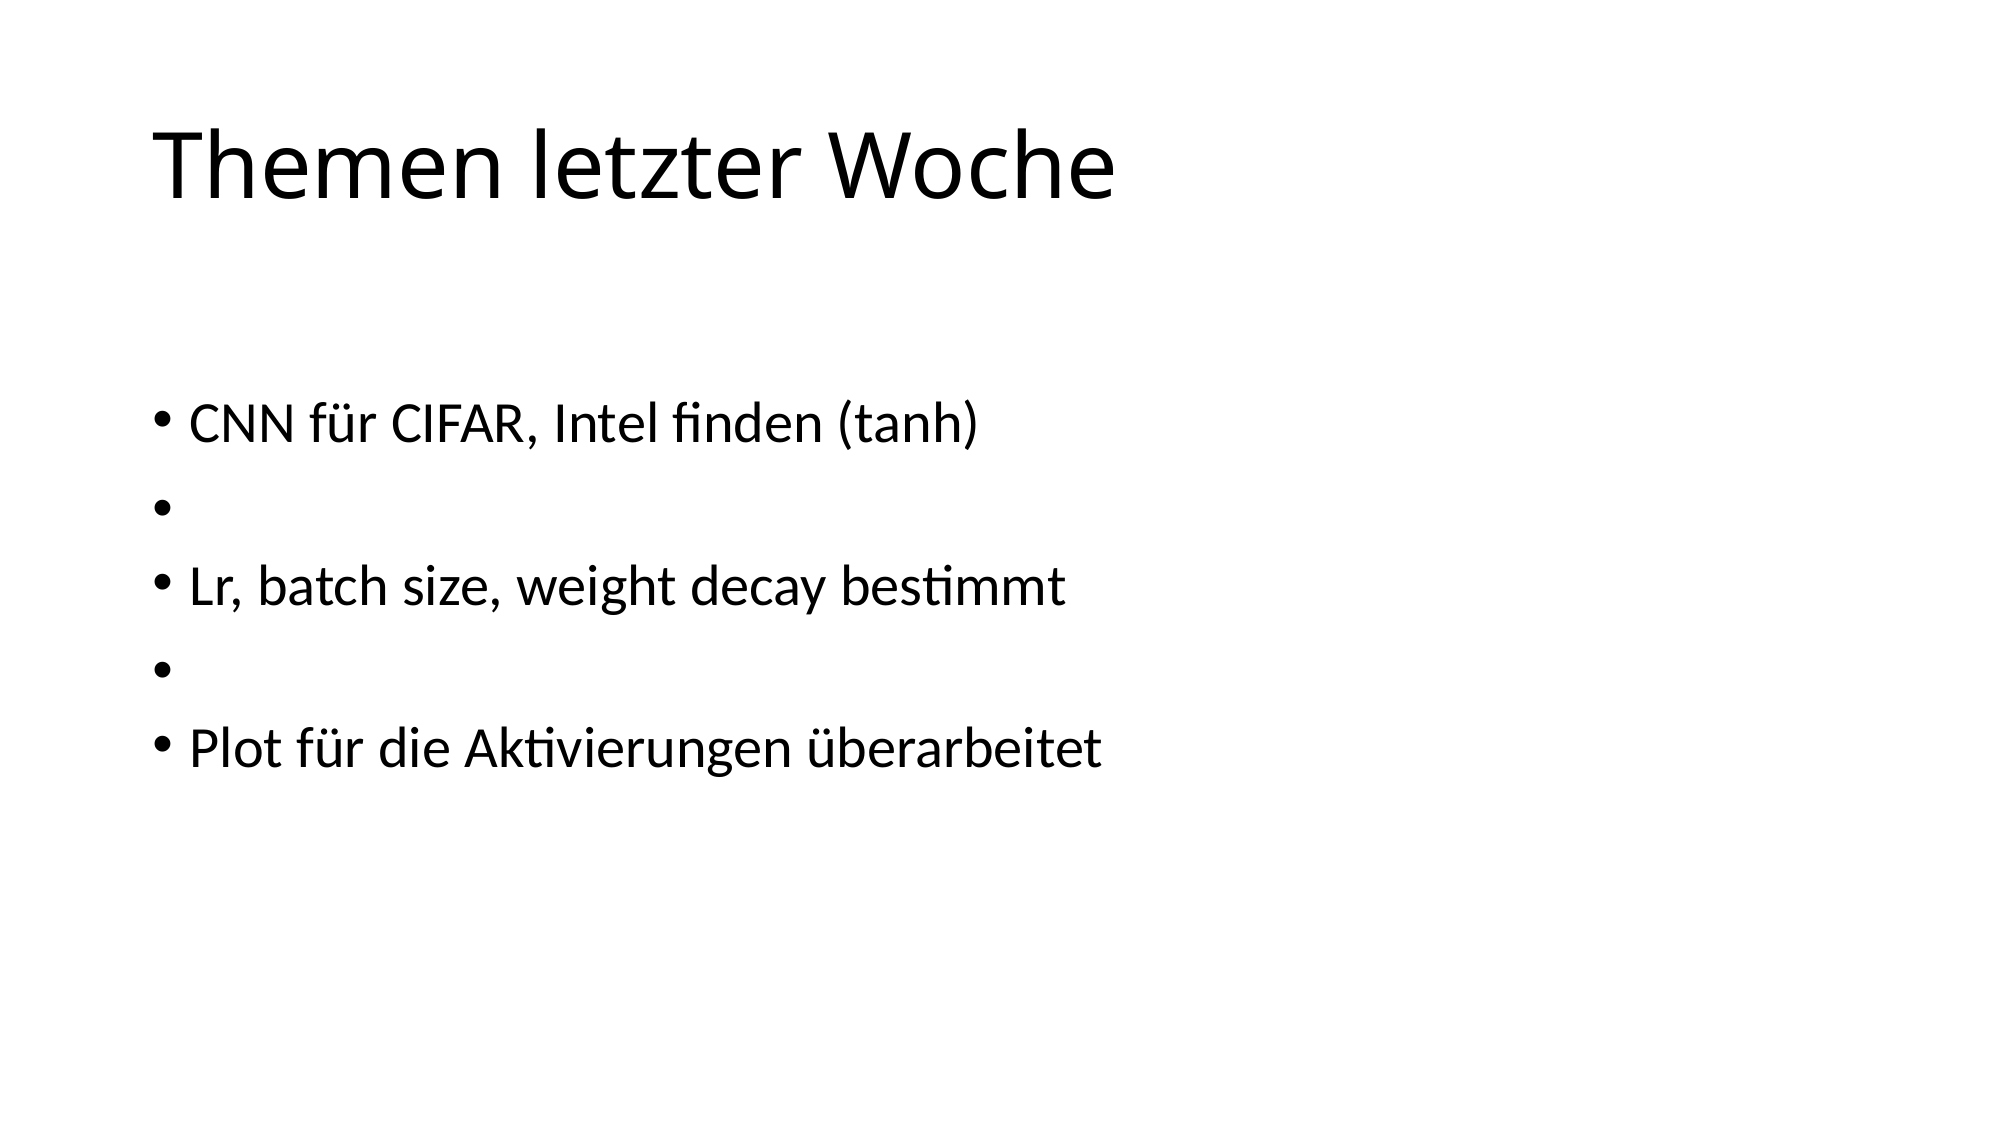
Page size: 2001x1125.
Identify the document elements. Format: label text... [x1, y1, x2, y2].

list CNN für CIFAR, Intel finden (tanh) Lr, batch size, weight decay bestimmt Plot für die Aktivierungen überarbeitet [137, 299, 1863, 1014]
title Themen letzter Woche [137, 59, 1863, 278]
